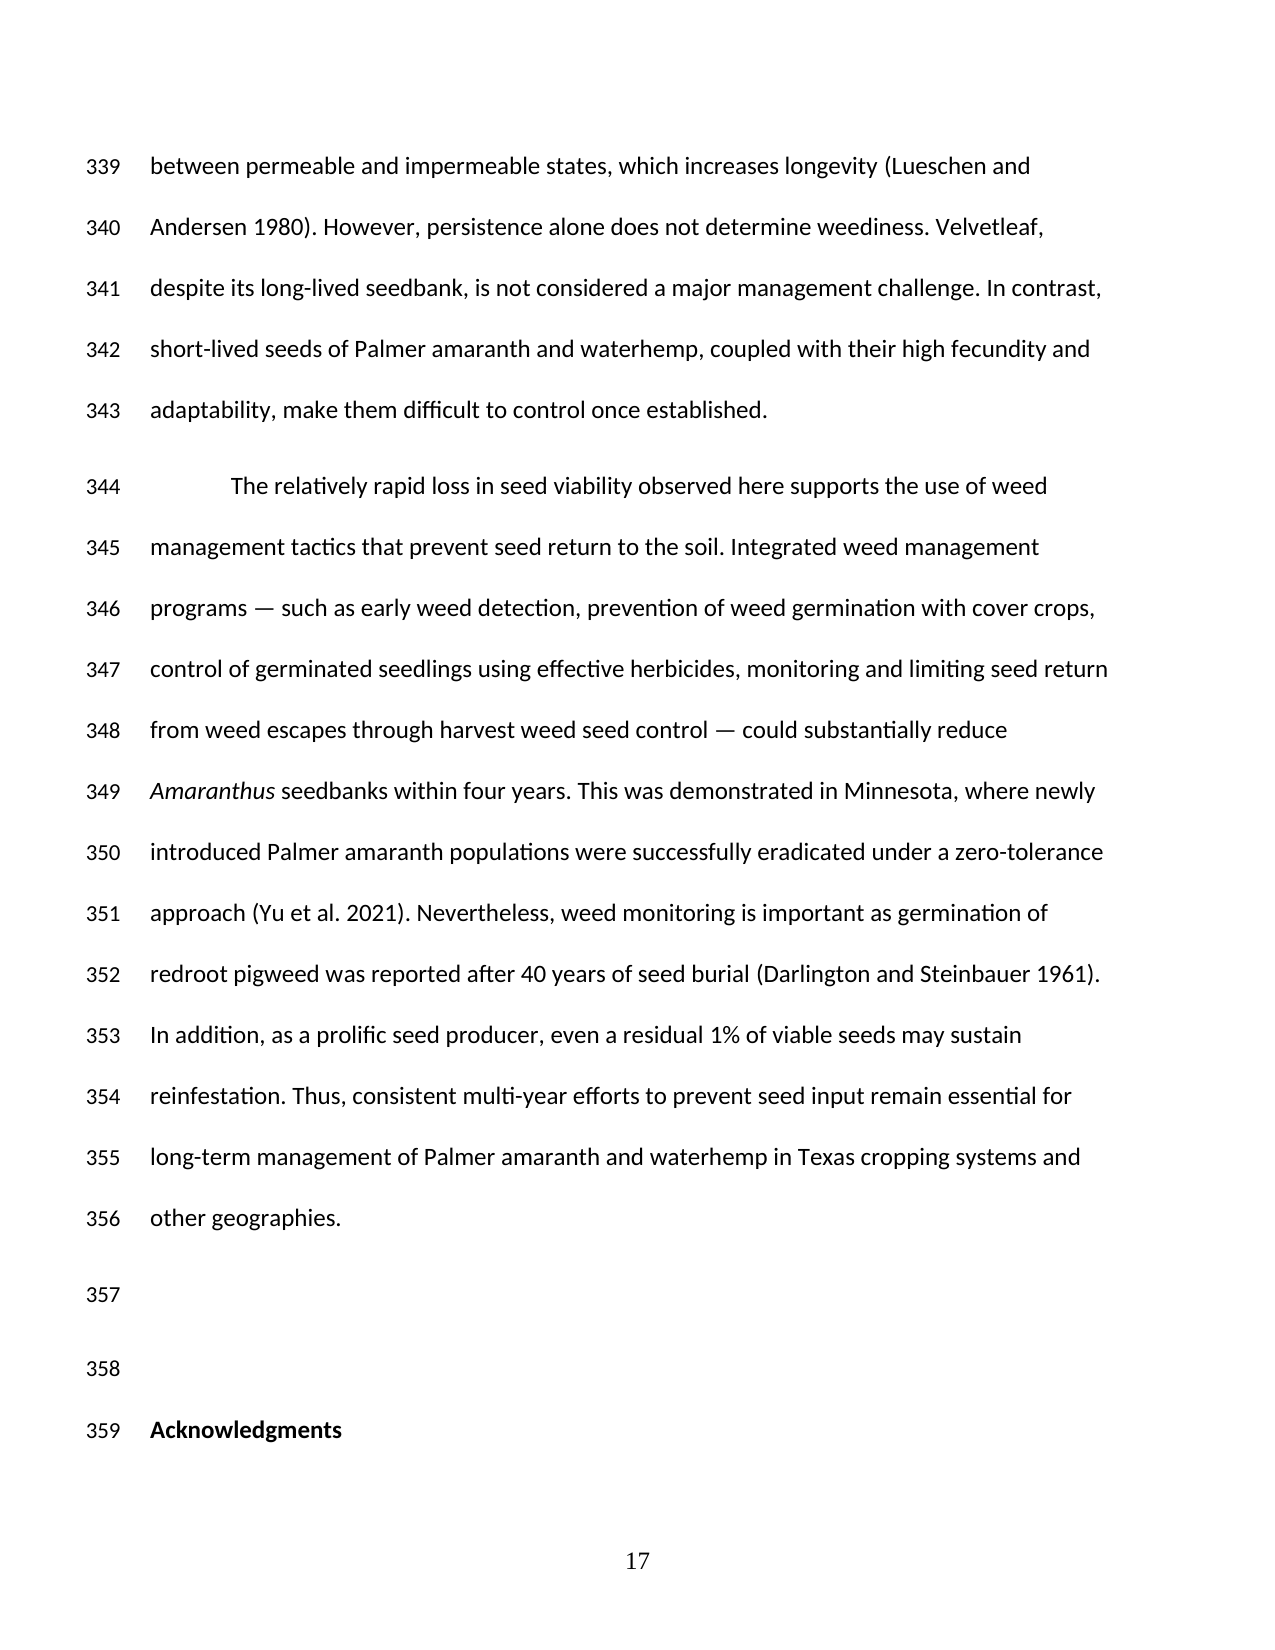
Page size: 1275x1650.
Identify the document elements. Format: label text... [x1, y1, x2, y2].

text The relatively rapid loss in seed viability observed here supports the use of weed management tactics that prevent seed return to the soil. Integrated weed management programs — such as early weed detection, prevention of weed germination with cover crops, control of germinated seedlings using effective herbicides, monitoring and limiting seed return from weed escapes through harvest weed seed control — could substantially reduce Amaranthus seedbanks within four years. This was demonstrated in Minnesota, where newly introduced Palmer amaranth populations were successfully eradicated under a zero-tolerance approach (Yu et al. 2021). Nevertheless, weed monitoring is important as germination of redroot pigweed was reported after 40 years of seed burial (Darlington and Steinbauer 1961). In addition, as a prolific seed producer, even a residual 1% of viable seeds may sustain reinfestation. Thus, consistent multi-year efforts to prevent seed input remain essential for long-term management of Palmer amaranth and waterhemp in Texas cropping systems and other geographies. [150, 470, 1125, 1233]
text Acknowledgments [150, 1414, 1125, 1445]
text between permeable and impermeable states, which increases longevity (Lueschen and Andersen 1980). However, persistence alone does not determine weediness. Velvetleaf, despite its long-lived seedbank, is not considered a major management challenge. In contrast, short-lived seeds of Palmer amaranth and waterhemp, coupled with their high fecundity and adaptability, make them difficult to control once established. [150, 150, 1125, 425]
